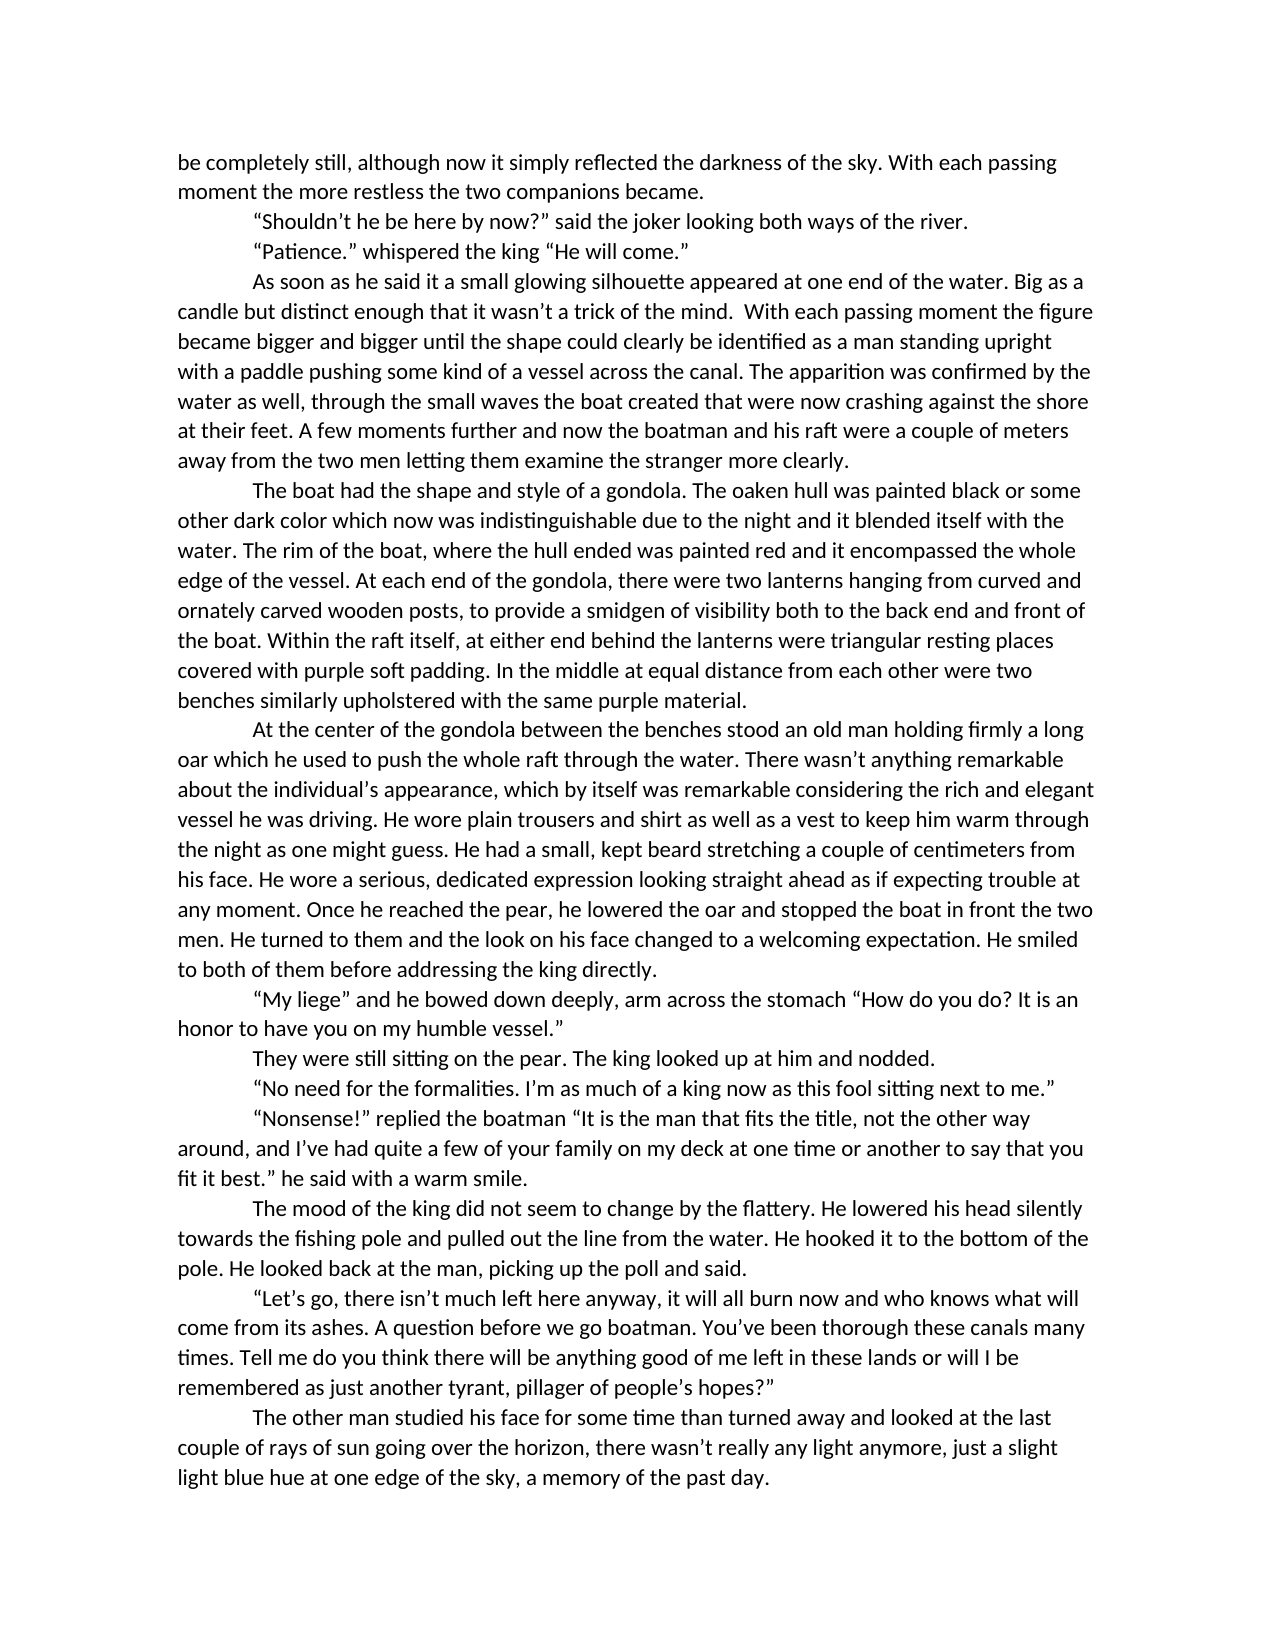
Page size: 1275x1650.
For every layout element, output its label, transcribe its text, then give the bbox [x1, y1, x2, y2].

text “My liege” and he bowed down deeply, arm across the stomach “How do you do? It is an honor to have you on my humble vessel.” [177, 985, 1098, 1043]
text At the center of the gondola between the benches stood an old man holding firmly a long oar which he used to push the whole raft through the water. There wasn’t anything remarkable about the individual’s appearance, which by itself was remarkable considering the rich and elegant vessel he was driving. He wore plain trousers and shirt as well as a vest to keep him warm through the night as one might guess. He had a small, kept beard stretching a couple of centimeters from his face. He wore a serious, dedicated expression looking straight ahead as if expecting trouble at any moment. Once he reached the pear, he lowered the oar and stopped the boat in front the two men. He turned to them and the look on his face changed to a welcoming expectation. He smiled to both of them before addressing the king directly. [177, 716, 1098, 983]
text The mood of the king did not seem to change by the flattery. He lowered his head silently towards the fishing pole and pulled out the line from the water. He hooked it to the bottom of the pole. He looked back at the man, picking up the poll and said. [177, 1194, 1098, 1282]
text The boat had the shape and style of a gondola. The oaken hull was painted black or some other dark color which now was indistinguishable due to the night and it blended itself with the water. The rim of the boat, where the hull ended was painted red and it encompassed the whole edge of the vessel. At each end of the gondola, there were two lanterns hanging from curved and ornately carved wooden posts, to provide a smidgen of visibility both to the back end and front of the boat. Within the raft itself, at either end behind the lanterns were triangular resting places covered with purple soft padding. In the middle at equal distance from each other were two benches similarly upholstered with the same purple material. [177, 476, 1098, 714]
text They were still sitting on the pear. The king looked up at him and nodded. [177, 1044, 1098, 1072]
text “Let’s go, there isn’t much left here anyway, it will all burn now and who knows what will come from its ashes. A question before we go boatman. You’ve been thorough these canals many times. Tell me do you think there will be anything good of me left in these lands or will I be remembered as just another tyrant, pillager of people’s hopes?” [177, 1284, 1098, 1401]
text As soon as he said it a small glowing silhouette appeared at one end of the water. Big as a candle but distinct enough that it wasn’t a trick of the mind. With each passing moment the figure became bigger and bigger until the shape could clearly be identified as a man standing upright with a paddle pushing some kind of a vessel across the canal. The apparition was confirmed by the water as well, through the small waves the boat created that were now crashing against the shore at their feet. A few moments further and now the boatman and his raft were a couple of meters away from the two men letting them examine the stranger more clearly. [177, 267, 1098, 474]
text “Patience.” whispered the king “He will come.” [177, 237, 1098, 265]
text be completely still, although now it simply reflected the darkness of the sky. With each passing moment the more restless the two companions became. [177, 148, 1098, 206]
text “Shouldn’t he be here by now?” said the joker looking both ways of the river. [177, 207, 1098, 235]
text “No need for the formalities. I’m as much of a king now as this fool sitting next to me.” [177, 1074, 1098, 1102]
text “Nonsense!” replied the boatman “It is the man that fits the title, not the other way around, and I’ve had quite a few of your family on my deck at one time or another to say that you fit it best.” he said with a warm smile. [177, 1104, 1098, 1192]
text The other man studied his face for some time than turned away and looked at the last couple of rays of sun going over the horizon, there wasn’t really any light anymore, just a slight light blue hue at one edge of the sky, a memory of the past day. [177, 1403, 1098, 1491]
